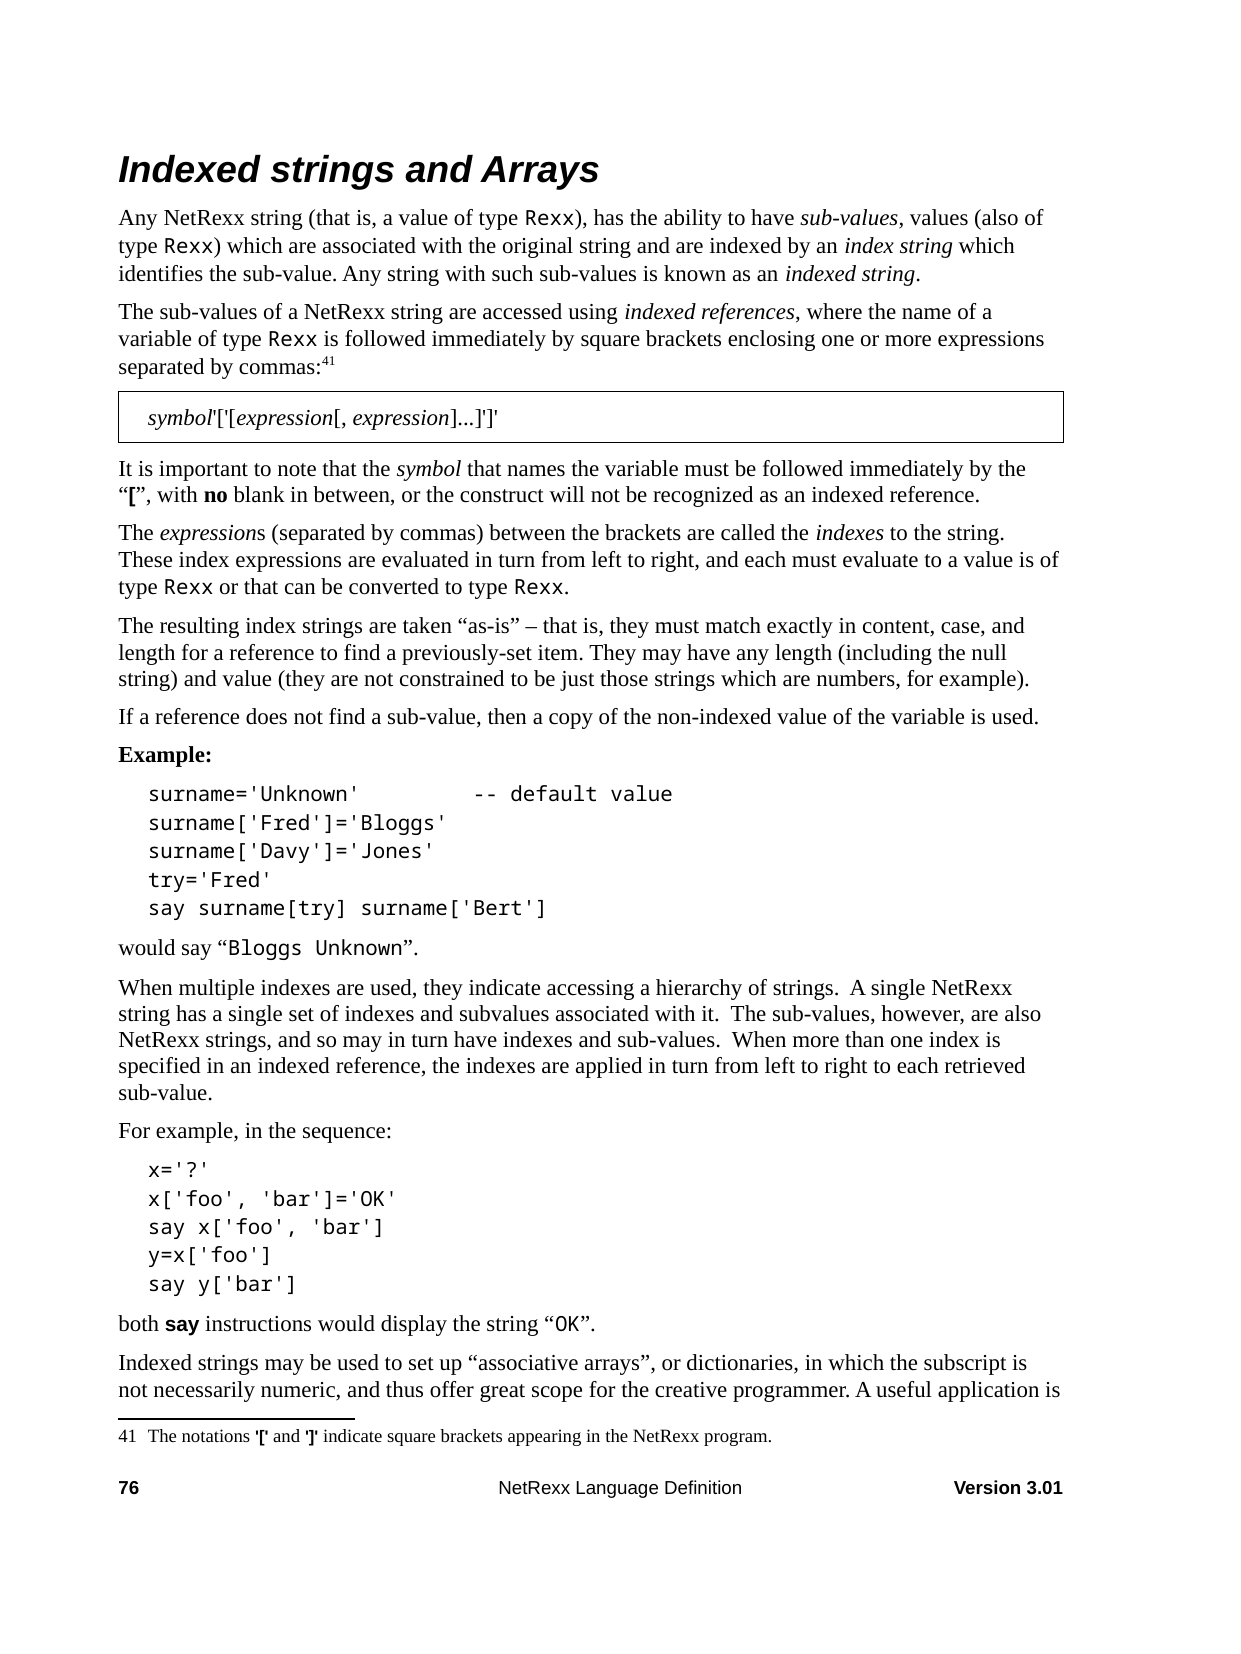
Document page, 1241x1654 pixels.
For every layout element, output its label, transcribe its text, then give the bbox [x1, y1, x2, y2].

text The resulting index strings are taken “as-is” – that is, they must match exactly in content, case, and length for a reference to find a previously-set item. They may have any length (including the null string) and value (they are not constrained to be just those strings which are numbers, for example). [118, 612, 1063, 691]
text x='?' x['foo', 'bar']='OK' say x['foo', 'bar'] y=x['foo'] say y['bar'] [148, 1155, 1063, 1297]
text When multiple indexes are used, they indicate accessing a hierarchy of strings. A single NetRexx string has a single set of indexes and subvalues associated with it. The sub-values, however, are also NetRexx strings, and so may in turn have indexes and sub-values. When more than one index is specified in an indexed reference, the indexes are applied in turn from left to right to each retrieved sub-value. [118, 973, 1063, 1105]
text The notations '[' and ']' indicate square brackets appearing in the NetRexx program. [118, 1425, 1063, 1447]
text If a reference does not find a sub-value, then a copy of the non-indexed value of the variable is used. [118, 703, 1063, 729]
text The expressions (separated by commas) between the brackets are called the indexes to the string. These index expressions are evaluated in turn from left to right, and each must evaluate to a value is of type Rexx or that can be converted to type Rexx. [118, 519, 1063, 601]
text For example, in the sequence: [118, 1117, 1063, 1143]
table_header symbol'['[expression[, expression]...]']' [119, 392, 1063, 442]
text surname='Unknown' -- default value surname['Fred']='Bloggs' surname['Davy']='Jones' try='Fred' say surname[try] surname['Bert'] [148, 779, 1063, 922]
text Indexed strings may be used to set up “associative arrays”, or dictionaries, in which the subscript is not necessarily numeric, and thus offer great scope for the creative programmer. A useful application is [118, 1349, 1063, 1402]
subtitle Indexed strings and Arrays [118, 148, 1063, 191]
text both say instructions would display the string “OK”. [118, 1309, 1063, 1338]
text Any NetRexx string (that is, a value of type Rexx), has the ability to have sub-values, values (also of type Rexx) which are associated with the original string and are indexed by an index string which identifies the sub-value. Any string with such sub-values is known as an indexed string. [118, 203, 1063, 286]
text Example: [118, 741, 1063, 768]
text The sub-values of a NetRexx string are accessed using indexed references, where the name of a variable of type Rexx is followed immediately by square brackets enclosing one or more expressions separated by commas: [118, 298, 1063, 379]
text would say “Bloggs Unknown”. [118, 933, 1063, 962]
text It is important to note that the symbol that names the variable must be followed immediately by the “[”, with no blank in between, or the construct will not be recognized as an indexed reference. [118, 455, 1063, 508]
